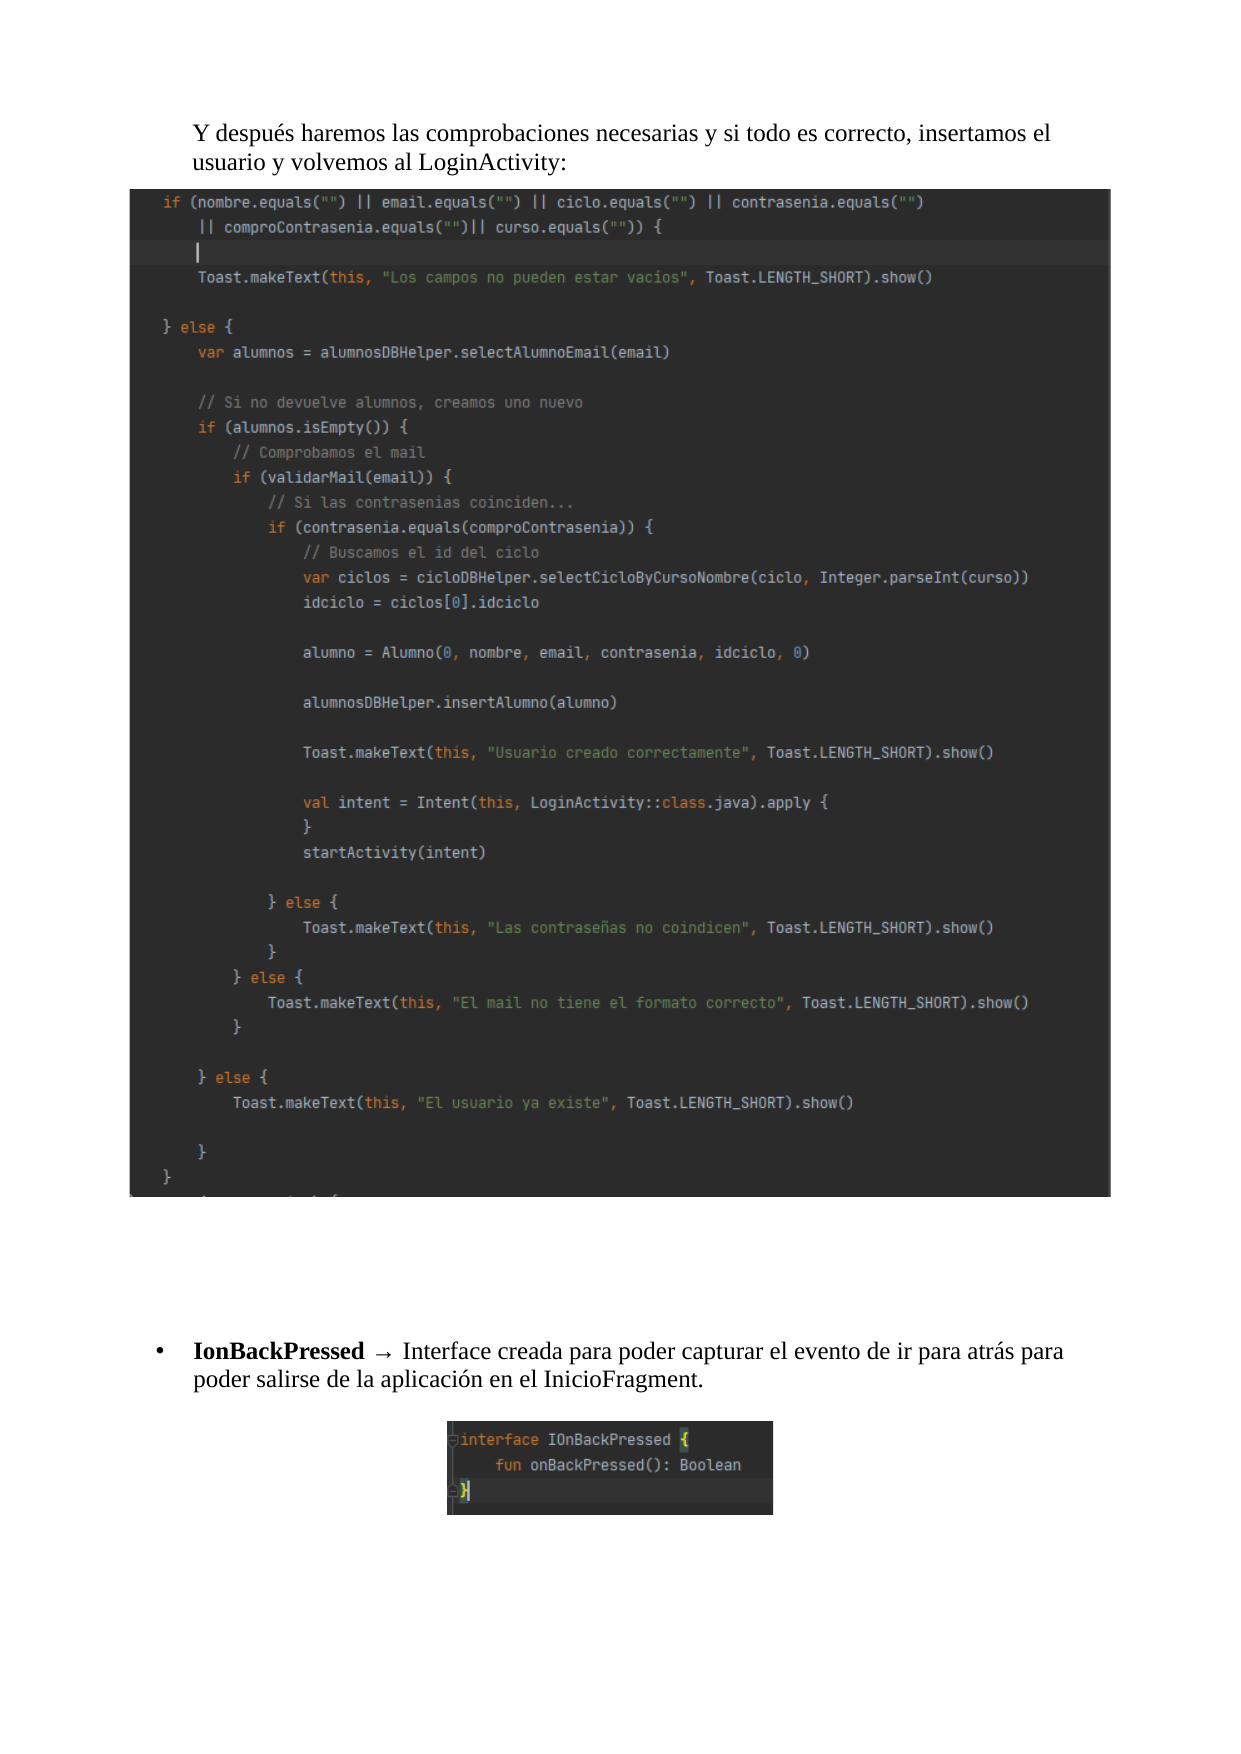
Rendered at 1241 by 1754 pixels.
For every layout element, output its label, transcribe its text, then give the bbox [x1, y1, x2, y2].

text Y después haremos las comprobaciones necesarias y si todo es correcto, insertamos el usuario y volvemos al LoginActivity: [118, 118, 1122, 176]
picture [447, 1421, 774, 1515]
picture [129, 189, 1111, 1197]
list IonBackPressed → Interface creada para poder capturar el evento de ir para atrás para poder salirse de la aplicación en el InicioFragment. [156, 1336, 1122, 1393]
